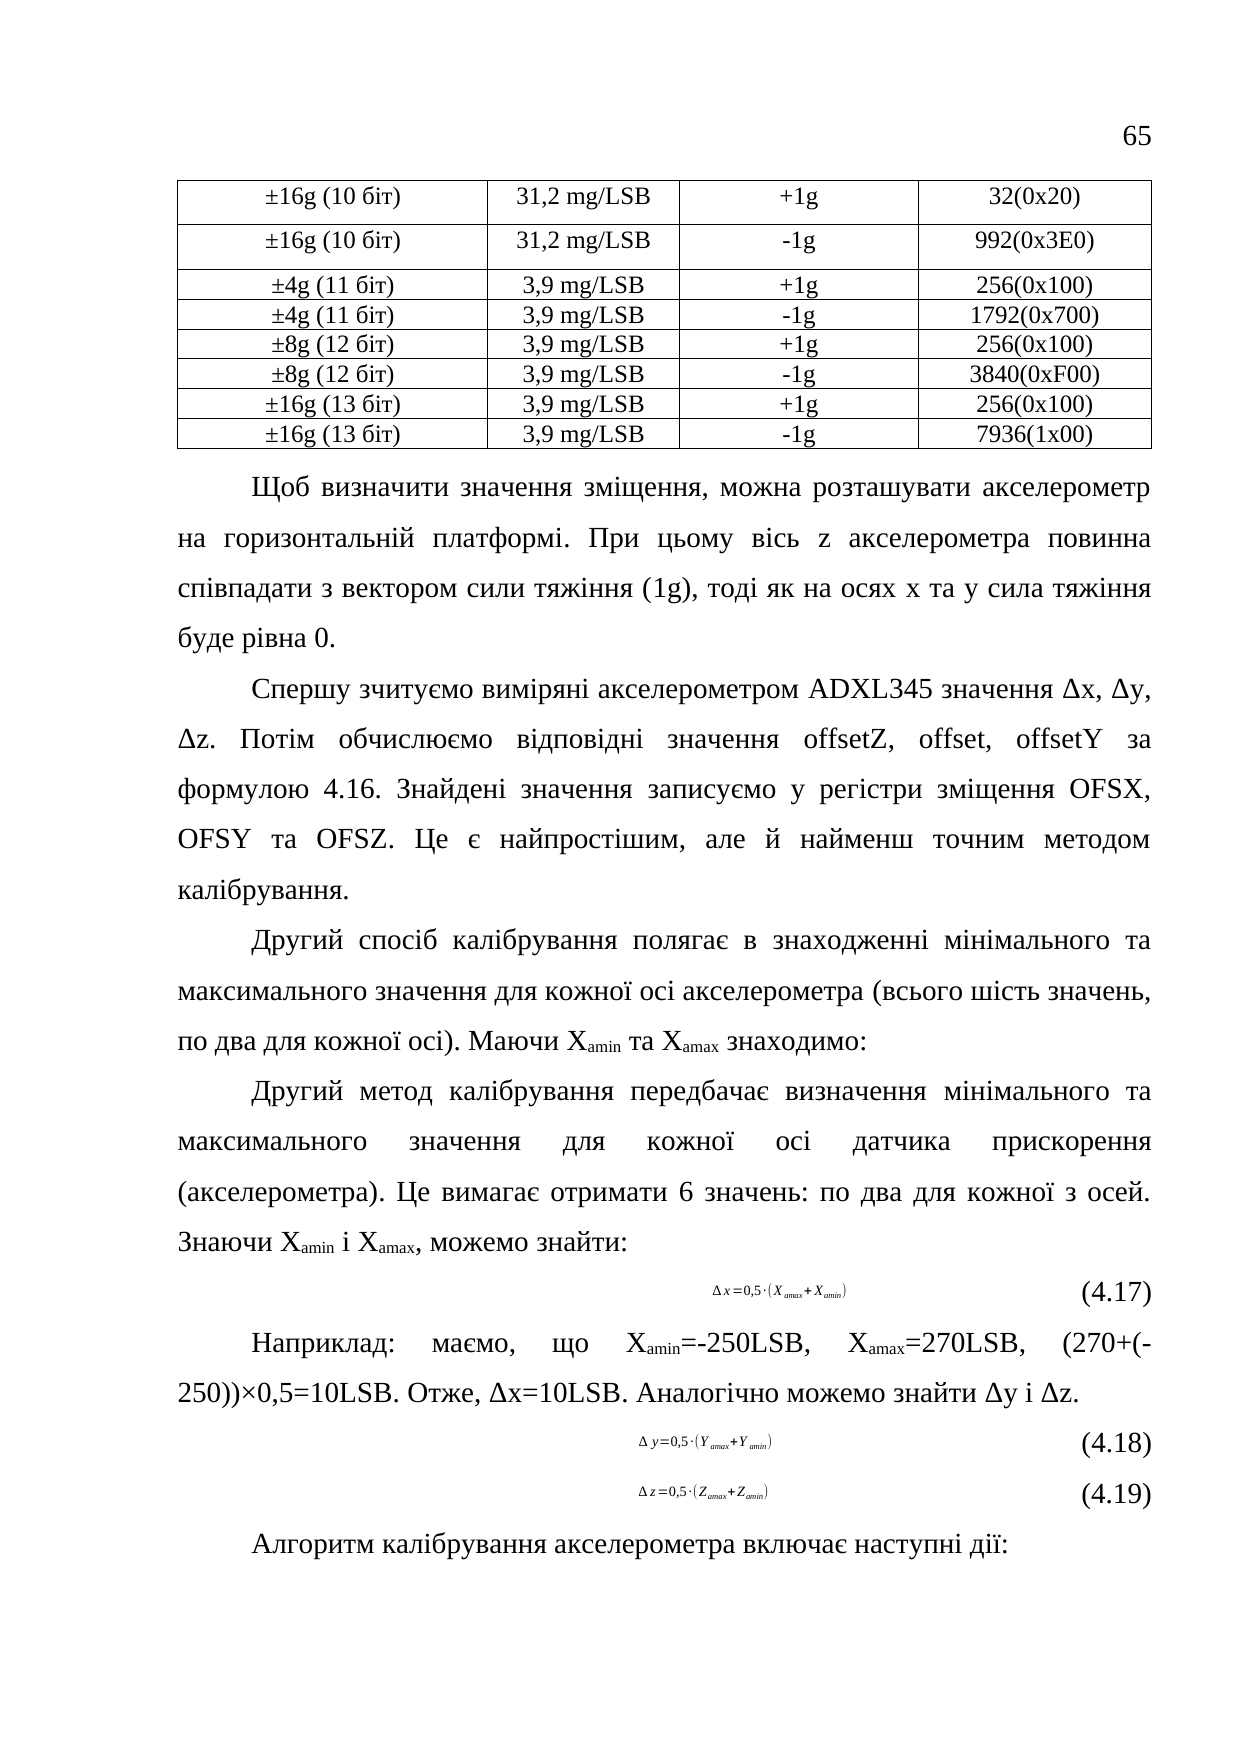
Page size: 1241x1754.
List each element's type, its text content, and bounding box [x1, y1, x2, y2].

text (4.19) [177, 1476, 1152, 1509]
table_cell 1792(0x700) [919, 300, 1151, 328]
table_cell 3,9 mg/LSB [488, 300, 679, 328]
table_cell ±16g (10 біт) [178, 225, 487, 269]
table_cell 3,9 mg/LSB [488, 419, 679, 448]
table_cell 3,9 mg/LSB [488, 389, 679, 418]
table_cell ±16g (13 біт) [178, 389, 487, 418]
table_cell ±8g (12 біт) [178, 359, 487, 388]
table_cell 3840(0xF00) [919, 359, 1151, 388]
table_cell 992(0x3E0) [919, 225, 1151, 269]
table_cell 31,2 mg/LSB [488, 225, 679, 269]
table_cell +1g [680, 181, 918, 224]
table_cell ±8g (12 біт) [178, 330, 487, 358]
text Другий спосіб калібрування полягає в знаходженні мінімального та максимального значення для кожної осі акселерометра (всього шість значень, по два для кожної осі). Маючи Xamin та Xamax знаходимо: [177, 922, 1152, 1056]
table_cell 256(0x100) [919, 270, 1151, 299]
table_cell ±4g (11 біт) [178, 300, 487, 328]
table_cell 256(0x100) [919, 330, 1151, 358]
table_cell 3,9 mg/LSB [488, 359, 679, 388]
table_cell ±4g (11 біт) [178, 270, 487, 299]
table_cell 3,9 mg/LSB [488, 330, 679, 358]
table_cell -1g [680, 300, 918, 328]
text Наприклад: маємо, що Xamin=-250LSB, Xamax=270LSB, (270+(-250))×0,5=10LSB. Отже, Δx=10LSB. Аналогічно можемо знайти Δy і Δz. [177, 1325, 1152, 1409]
table_cell 31,2 mg/LSB [488, 181, 679, 224]
table_cell +1g [680, 270, 918, 299]
table_cell 32(0x20) [919, 181, 1151, 224]
table_cell 7936(1x00) [919, 419, 1151, 448]
text Щоб визначити значення зміщення, можна розташувати акселерометр на горизонтальній платформі. При цьому вісь z акселерометра повинна співпадати з вектором сили тяжіння (1g), тоді як на осях x та y сила тяжіння буде рівна 0. [177, 469, 1152, 654]
table_cell -1g [680, 225, 918, 269]
text (4.17) [177, 1274, 1152, 1308]
table_cell +1g [680, 389, 918, 418]
table_cell 3,9 mg/LSB [488, 270, 679, 299]
text (4.18) [177, 1425, 1152, 1459]
table_cell ±16g (13 біт) [178, 419, 487, 448]
text Другий метод калібрування передбачає визначення мінімального та максимального значення для кожної осі датчика прискорення (акселерометра). Це вимагає отримати 6 значень: по два для кожної з осей. Знаючи Xamin і Xamax, можемо знайти: [177, 1073, 1152, 1258]
table_cell ±16g (10 біт) [178, 181, 487, 224]
table_cell 256(0x100) [919, 389, 1151, 418]
table_cell -1g [680, 359, 918, 388]
table_cell -1g [680, 419, 918, 448]
text Алгоритм калібрування акселерометра включає наступні дії: [177, 1526, 1152, 1559]
text Спершу зчитуємо виміряні акселерометром ADXL345 значення Δx, Δy, Δz. Потім обчислюємо відповідні значення offsetZ, offset, offsetY за формулою 4.16. Знайдені значення записуємо у регістри зміщення OFSX, OFSY та OFSZ. Це є найпростішим, але й найменш точним методом калібрування. [177, 671, 1152, 906]
table_cell +1g [680, 330, 918, 358]
